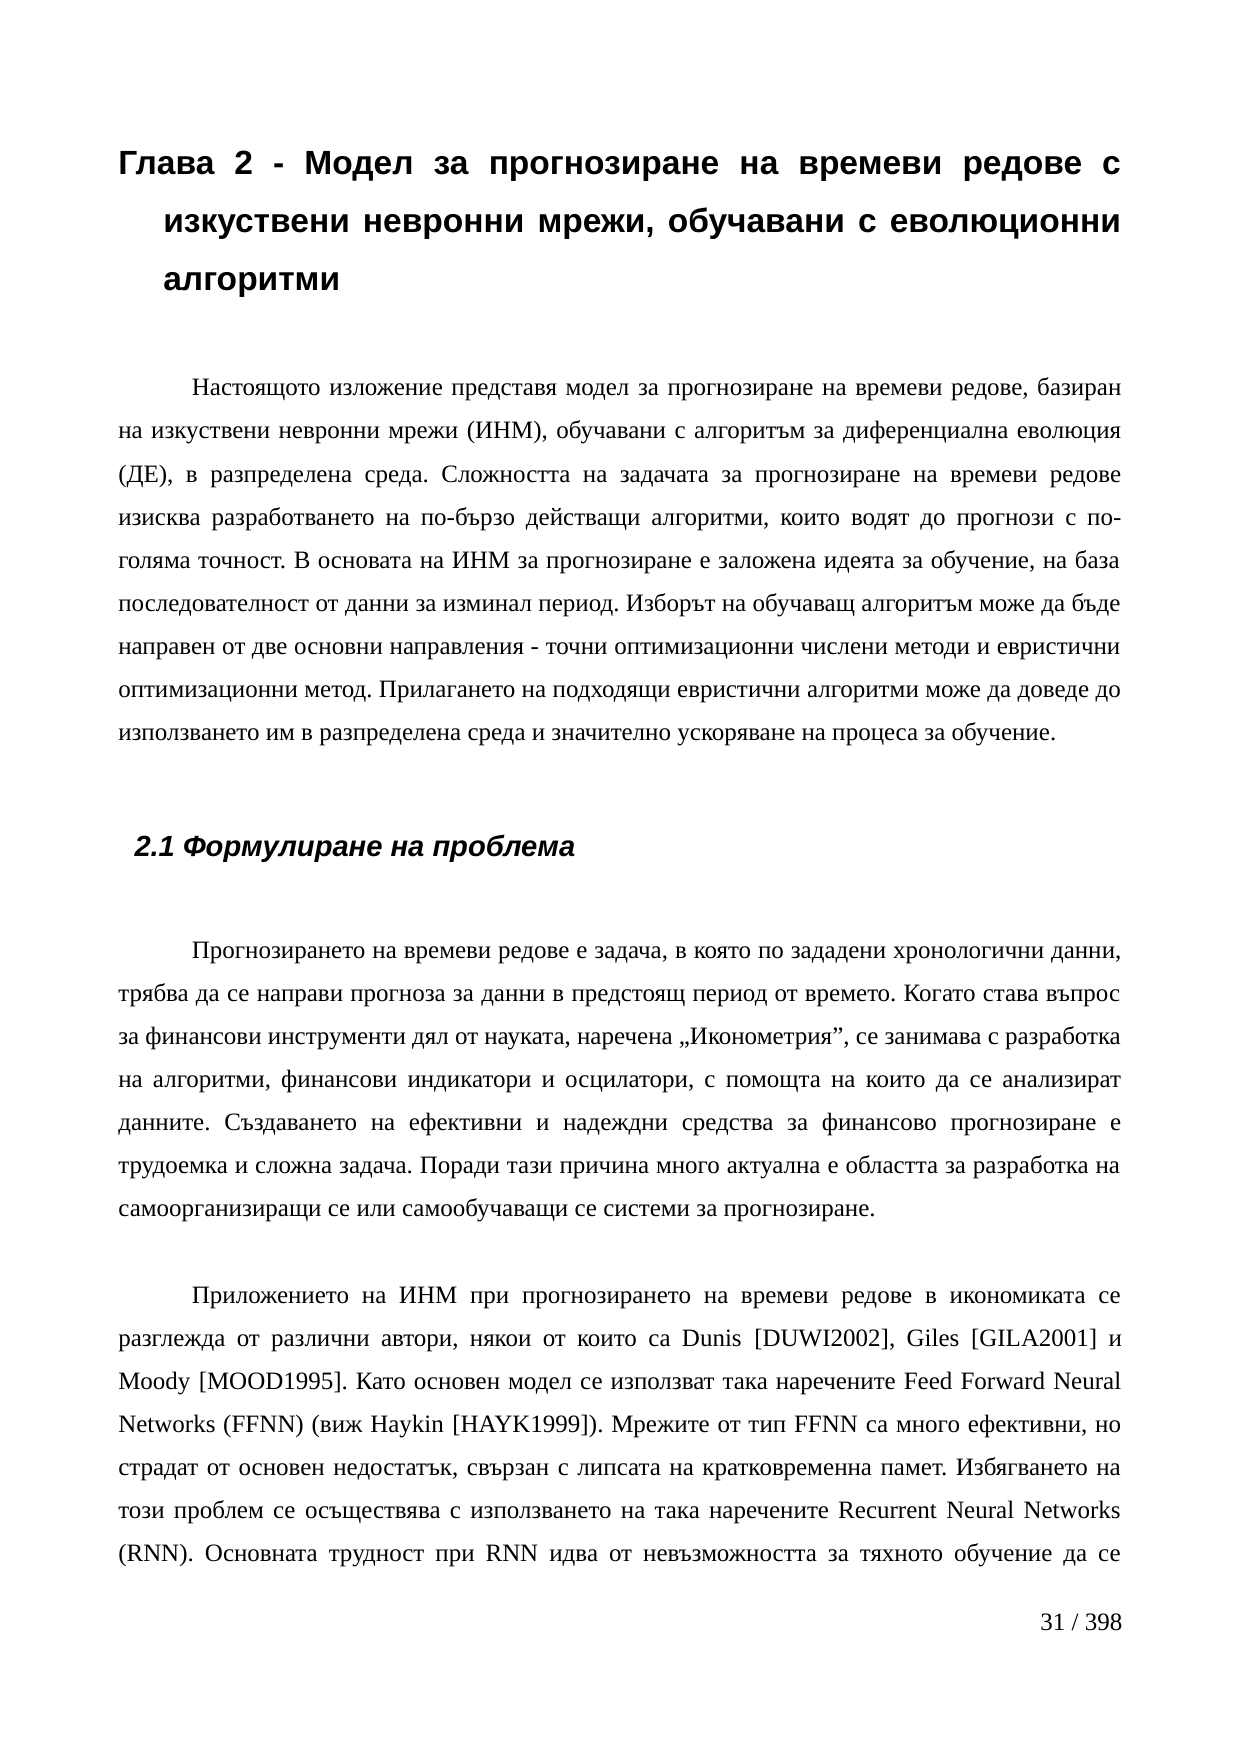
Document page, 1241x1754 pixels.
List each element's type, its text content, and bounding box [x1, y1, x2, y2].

text Приложението на ИНМ при прогнозирането на времеви редове в икономиката се разглежда от различни автори, някои от които са Dunis [DUWI2002], Giles [GILA2001] и Moody [MOOD1995]. Като основен модел се използват така наречените Feed Forward Neural Networks (FFNN) (виж Haykin [HAYK1999]). Мрежите от тип FFNN са много ефективни, но страдат от основен недостатък, свързан с липсата на кратковременна памет. Избягването на този проблем се осъществява с използването на така наречените Recurrent Neural Networks (RNN). Основната трудност при RNN идва от невъзможността за тяхното обучение да се [118, 1280, 1122, 1567]
subtitle Глава 2 - Модел за прогнозиране на времеви редове с изкуствени невронни мрежи, обучавани с еволюционни алгоритми [118, 143, 1122, 298]
subtitle 2.1 Формулиране на проблема [118, 829, 1122, 862]
text Прогнозирането на времеви редове е задача, в която по зададени хронологични данни, трябва да се направи прогноза за данни в предстоящ период от времето. Когато става въпрос за финансови инструменти дял от науката, наречена „Иконометрия”, се занимава с разработка на алгоритми, финансови индикатори и осцилатори, с помощта на които да се анализират данните. Създаването на ефективни и надеждни средства за финансово прогнозиране е трудоемка и сложна задача. Поради тази причина много актуална е областта за разработка на самоорганизиращи се или самообучаващи се системи за прогнозиране. [118, 935, 1122, 1222]
text Настоящото изложение представя модел за прогнозиране на времеви редове, базиран на изкуствени невронни мрежи (ИНМ), обучавани с алгоритъм за диференциална еволюция (ДЕ), в разпределена среда. Сложността на задачата за прогнозиране на времеви редове изисква разработването на по-бързо действащи алгоритми, които водят до прогнози с по-голяма точност. В основата на ИНМ за прогнозиране е заложена идеята за обучение, на база последователност от данни за изминал период. Изборът на обучаващ алгоритъм може да бъде направен от две основни направления - точни оптимизационни числени методи и евристични оптимизационни метод. Прилагането на подходящи евристични алгоритми може да доведе до използването им в разпределена среда и значително ускоряване на процеса за обучение. [118, 372, 1122, 746]
